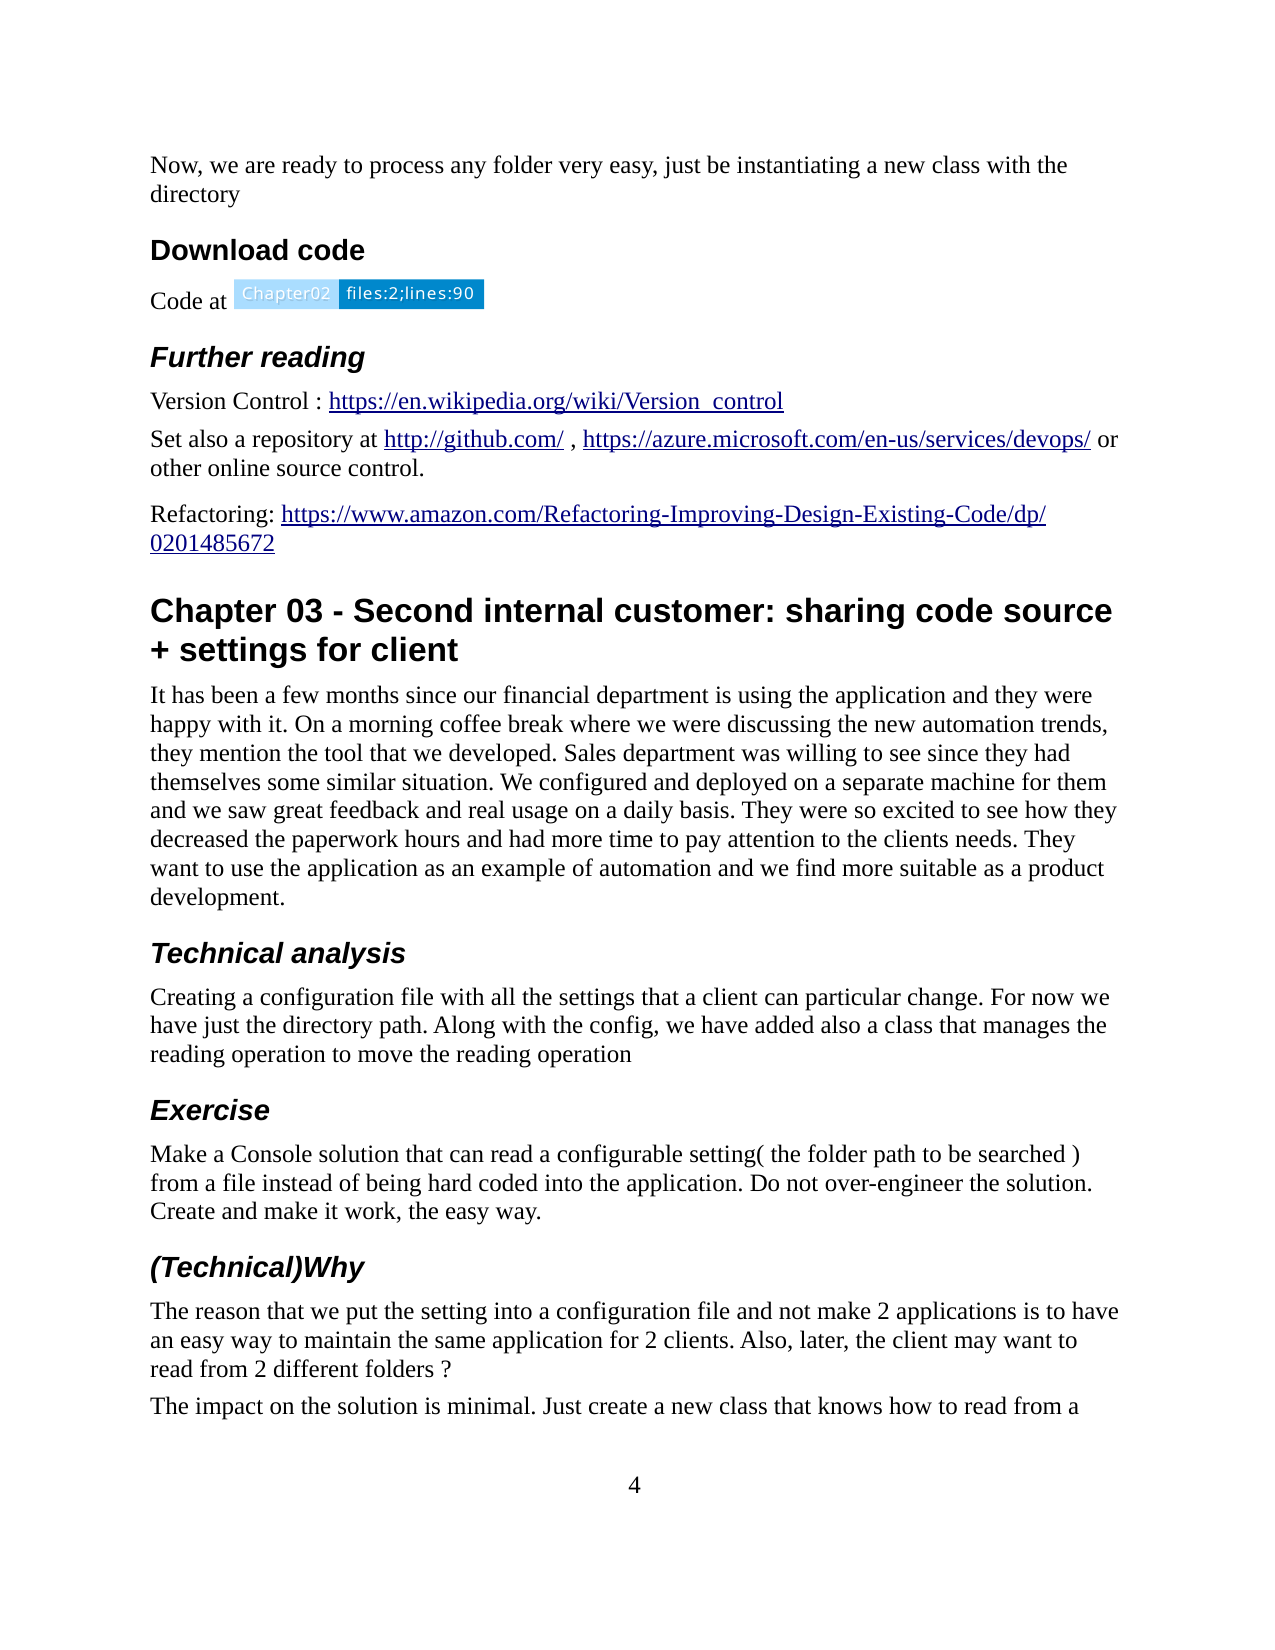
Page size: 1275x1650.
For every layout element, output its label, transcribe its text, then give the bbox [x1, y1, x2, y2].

subtitle Exercise [150, 1093, 1125, 1126]
subtitle Technical analysis [150, 936, 1125, 969]
subtitle (Technical)Why [150, 1250, 1125, 1284]
text Version Control : https://en.wikipedia.org/wiki/Version_control [150, 386, 1125, 415]
text Creating a configuration file with all the settings that a client can particular change. For now we have just the directory path. Along with the config, we have added also a class that manages the reading operation to move the reading operation [150, 982, 1125, 1068]
text Set also a repository at http://github.com/ , https://azure.microsoft.com/en-us/services/devops/ or other online source control. [150, 424, 1125, 481]
text It has been a few months since our financial department is using the application and they were happy with it. On a morning coffee break where we were discussing the new automation trends, they mention the tool that we developed. Sales department was willing to see since they had themselves some similar situation. We configured and deployed on a separate machine for them and we saw great feedback and real usage on a daily basis. They were so excited to see how they decreased the paperwork hours and had more time to pay attention to the clients needs. They want to use the application as an example of automation and we find more suitable as a product development. [150, 681, 1125, 911]
text The reason that we put the setting into a configuration file and not make 2 applications is to have an easy way to maintain the same application for 2 clients. Also, later, the client may want to read from 2 different folders ? [150, 1296, 1125, 1382]
subtitle Chapter 03 - Second internal customer: sharing code source + settings for client [150, 591, 1125, 668]
subtitle Further reading [150, 340, 1125, 374]
subtitle Download code [150, 232, 1125, 266]
text Make a Console solution that can read a configurable setting( the folder path to be searched ) from a file instead of being hard coded into the application. Do not over-engineer the solution. Create and make it work, the easy way. [150, 1139, 1125, 1225]
text Refactoring: https://www.amazon.com/Refactoring-Improving-Design-Existing-Code/dp/0201485672 [150, 499, 1125, 557]
text Code at [150, 278, 1125, 315]
text Now, we are ready to process any folder very easy, just be instantiating a new class with the directory [150, 150, 1125, 207]
text The impact on the solution is minimal. Just create a new class that knows how to read from a [150, 1391, 1125, 1420]
